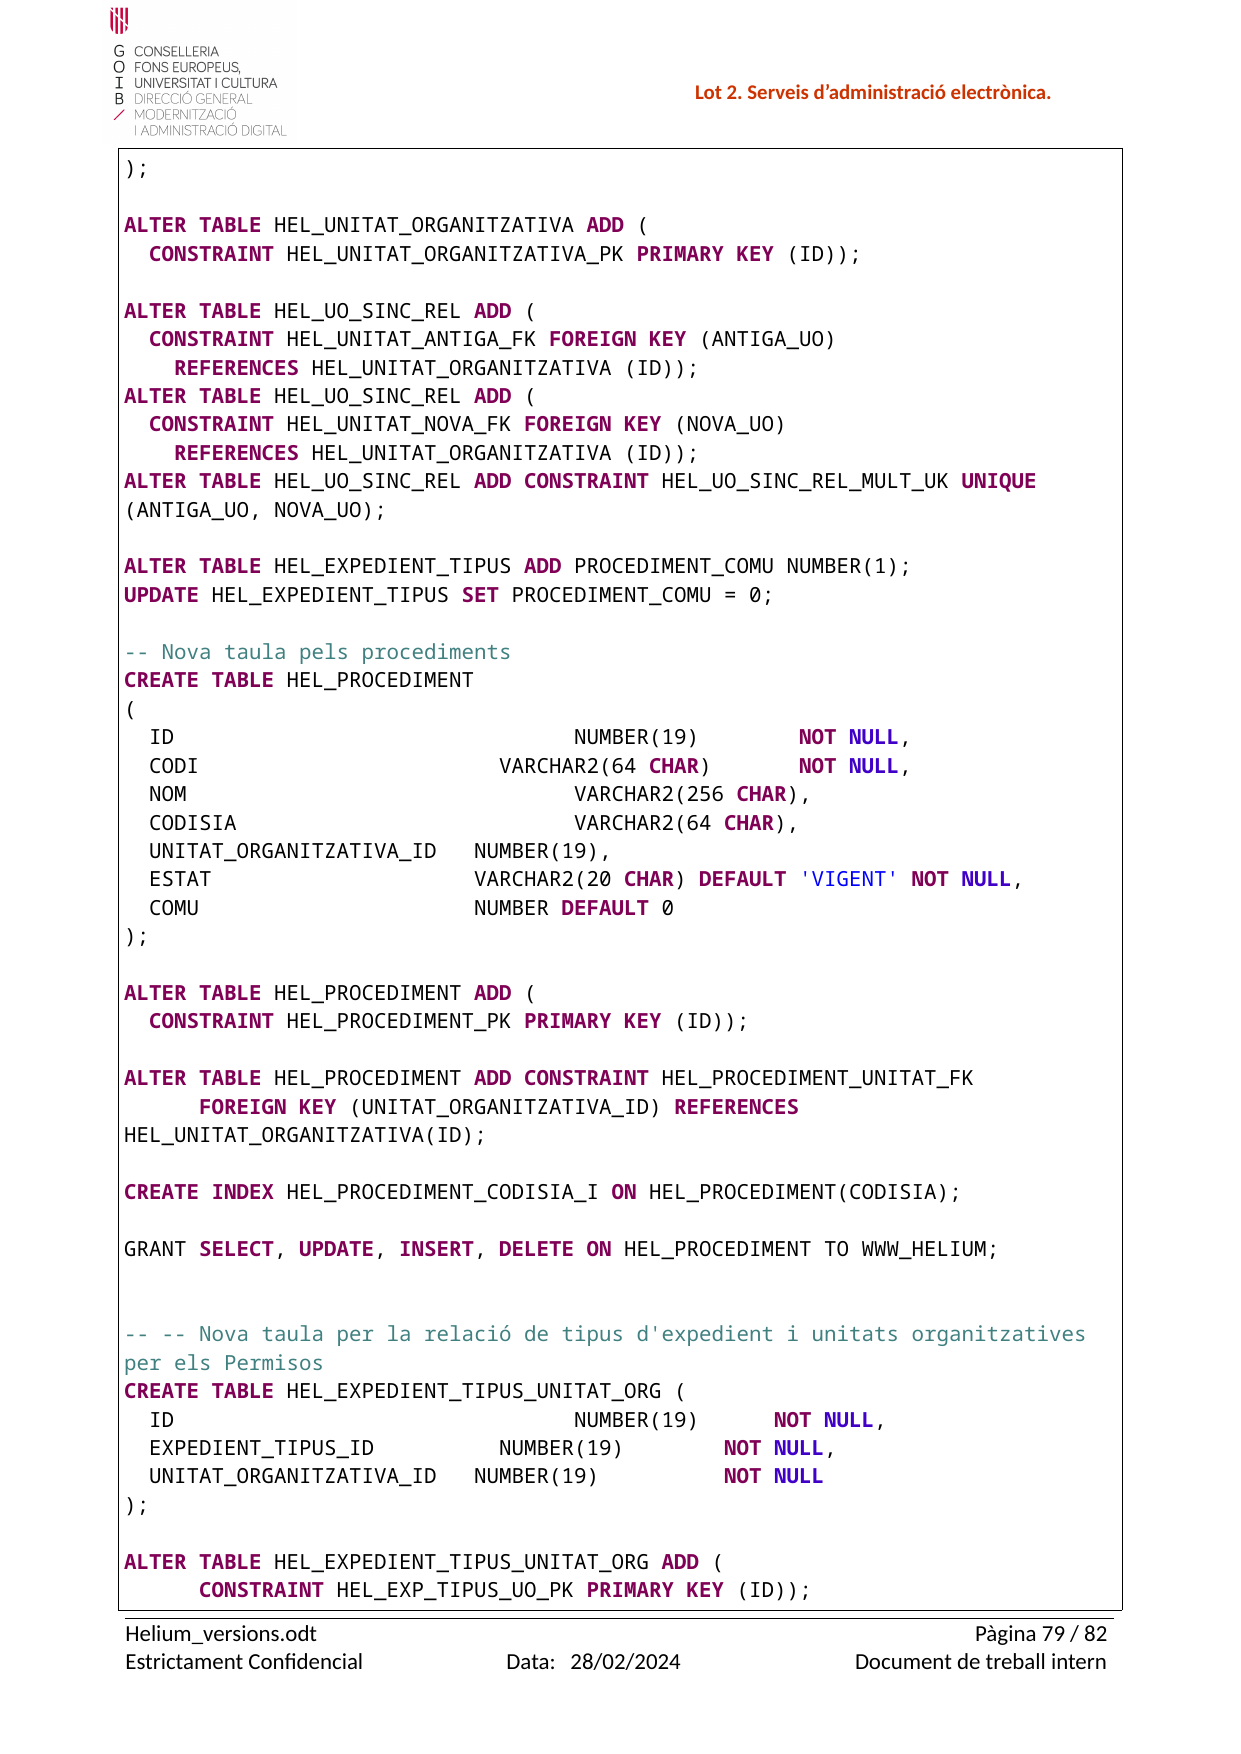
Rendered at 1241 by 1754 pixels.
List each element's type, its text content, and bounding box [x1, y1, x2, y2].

picture [100, 0, 297, 144]
table_header ); ALTER TABLE HEL_UNITAT_ORGANITZATIVA ADD ( CONSTRAINT HEL_UNITAT_ORGANITZATIVA_PK PRIMARY KEY (ID)); ALTER TABLE HEL_UO_SINC_REL ADD ( CONSTRAINT HEL_UNITAT_ANTIGA_FK FOREIGN KEY (ANTIGA_UO) REFERENCES HEL_UNITAT_ORGANITZATIVA (ID)); ALTER TABLE HEL_UO_SINC_REL ADD ( CONSTRAINT HEL_UNITAT_NOVA_FK FOREIGN KEY (NOVA_UO) REFERENCES HEL_UNITAT_ORGANITZATIVA (ID)); ALTER TABLE HEL_UO_SINC_REL ADD CONSTRAINT HEL_UO_SINC_REL_MULT_UK UNIQUE (ANTIGA_UO, NOVA_UO); ALTER TABLE HEL_EXPEDIENT_TIPUS ADD PROCEDIMENT_COMU NUMBER(1); UPDATE HEL_EXPEDIENT_TIPUS SET PROCEDIMENT_COMU = 0; -- Nova taula pels procediments CREATE TABLE HEL_PROCEDIMENT ( ID NUMBER(19) NOT NULL, CODI VARCHAR2(64 CHAR) NOT NULL, NOM VARCHAR2(256 CHAR), CODISIA VARCHAR2(64 CHAR), UNITAT_ORGANITZATIVA_ID NUMBER(19), ESTAT VARCHAR2(20 CHAR) DEFAULT 'VIGENT' NOT NULL, COMU NUMBER DEFAULT 0 ); ALTER TABLE HEL_PROCEDIMENT ADD ( CONSTRAINT HEL_PROCEDIMENT_PK PRIMARY KEY (ID)); ALTER TABLE HEL_PROCEDIMENT ADD CONSTRAINT HEL_PROCEDIMENT_UNITAT_FK FOREIGN KEY (UNITAT_ORGANITZATIVA_ID) REFERENCES HEL_UNITAT_ORGANITZATIVA(ID); CREATE INDEX HEL_PROCEDIMENT_CODISIA_I ON HEL_PROCEDIMENT(CODISIA); GRANT SELECT, UPDATE, INSERT, DELETE ON HEL_PROCEDIMENT TO WWW_HELIUM; -- -- Nova taula per la relació de tipus d'expedient i unitats organitzatives per els Permisos CREATE TABLE HEL_EXPEDIENT_TIPUS_UNITAT_ORG ( ID NUMBER(19) NOT NULL, EXPEDIENT_TIPUS_ID NUMBER(19) NOT NULL, UNITAT_ORGANITZATIVA_ID NUMBER(19) NOT NULL ); ALTER TABLE HEL_EXPEDIENT_TIPUS_UNITAT_ORG ADD ( CONSTRAINT HEL_EXP_TIPUS_UO_PK PRIMARY KEY (ID)); [119, 149, 1122, 1609]
